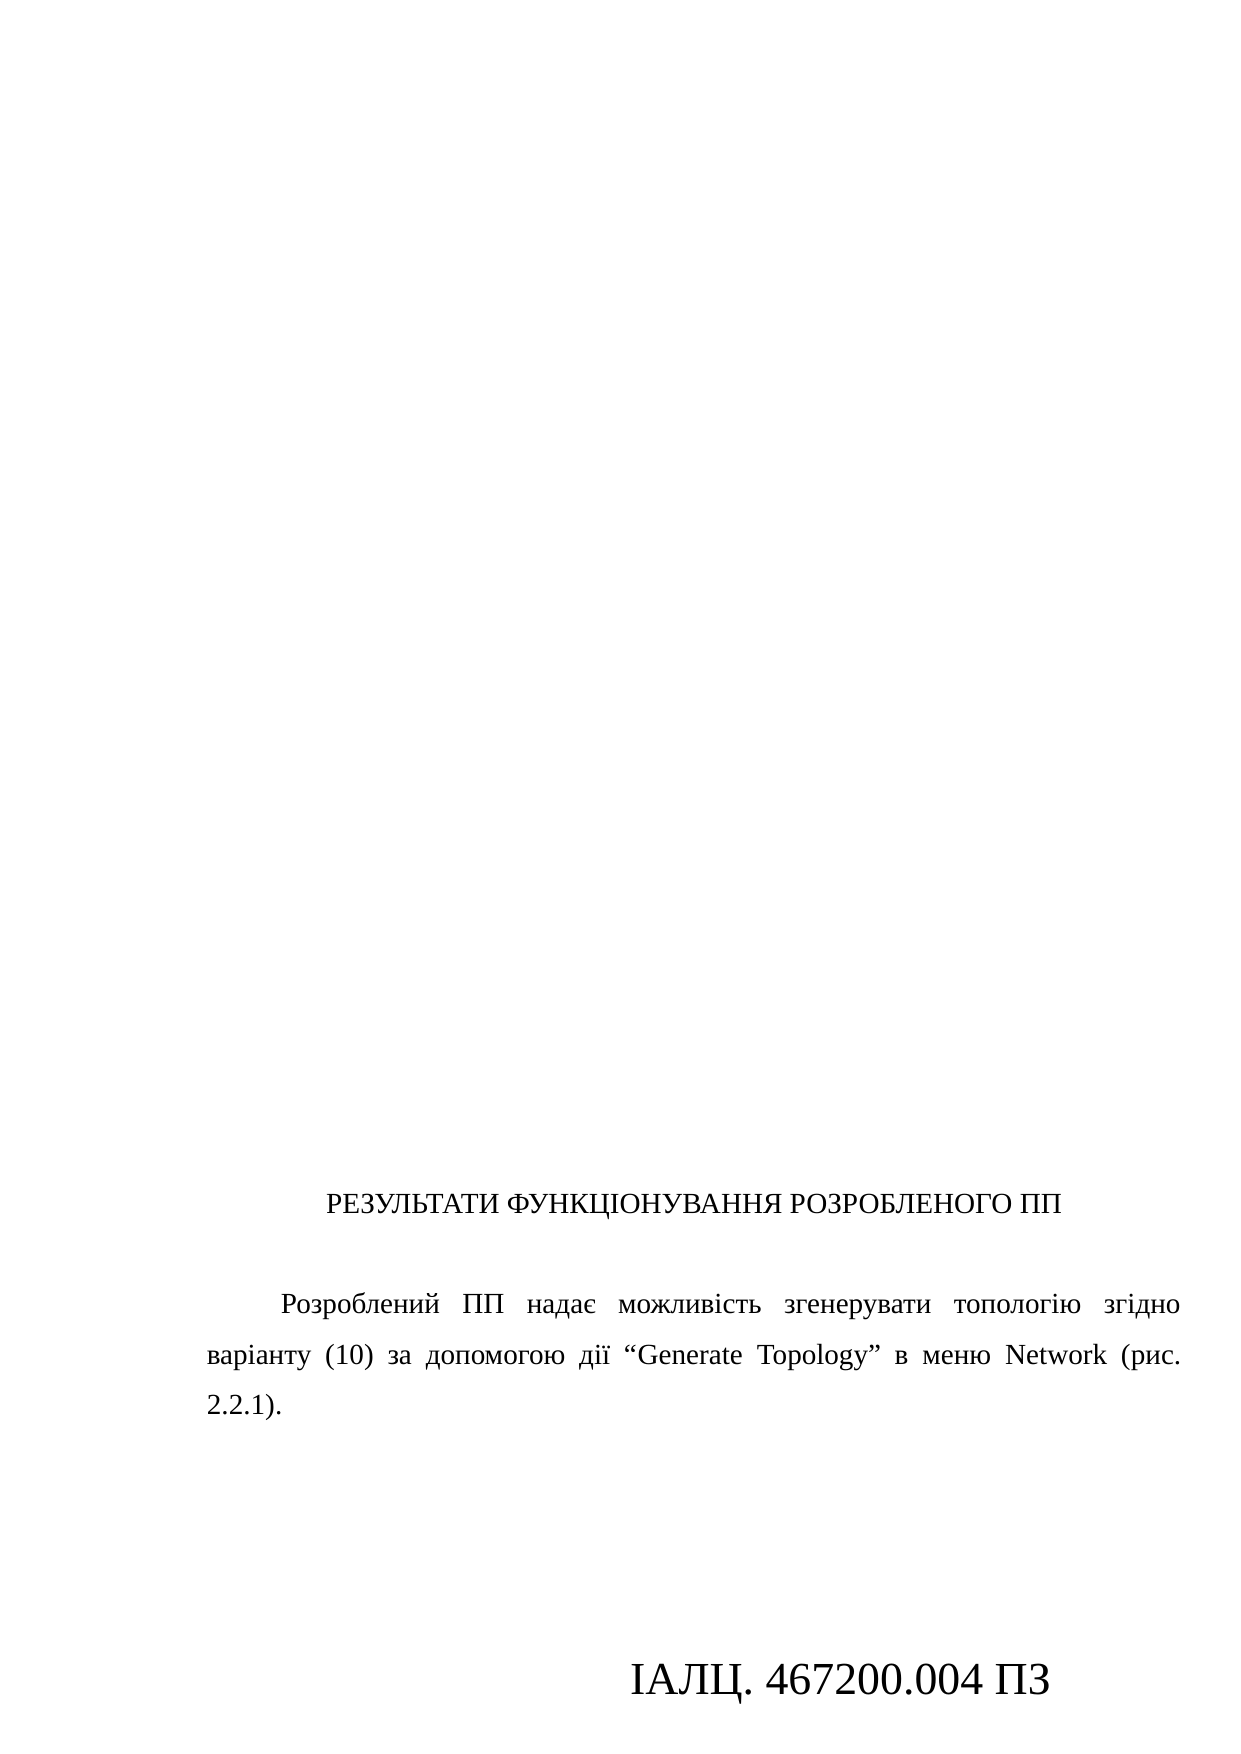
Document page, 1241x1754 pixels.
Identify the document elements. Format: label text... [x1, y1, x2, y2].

subtitle РЕЗУЛЬТАТИ ФУНКЦІОНУВАННЯ РОЗРОБЛЕНОГО ПП [207, 1186, 1181, 1219]
text Розроблений ПП надає можливість згенерувати топологію згідно варіанту (10) за допомогою дії “Generate Topology” в меню Network (рис. 2.2.1). [207, 1287, 1181, 1421]
